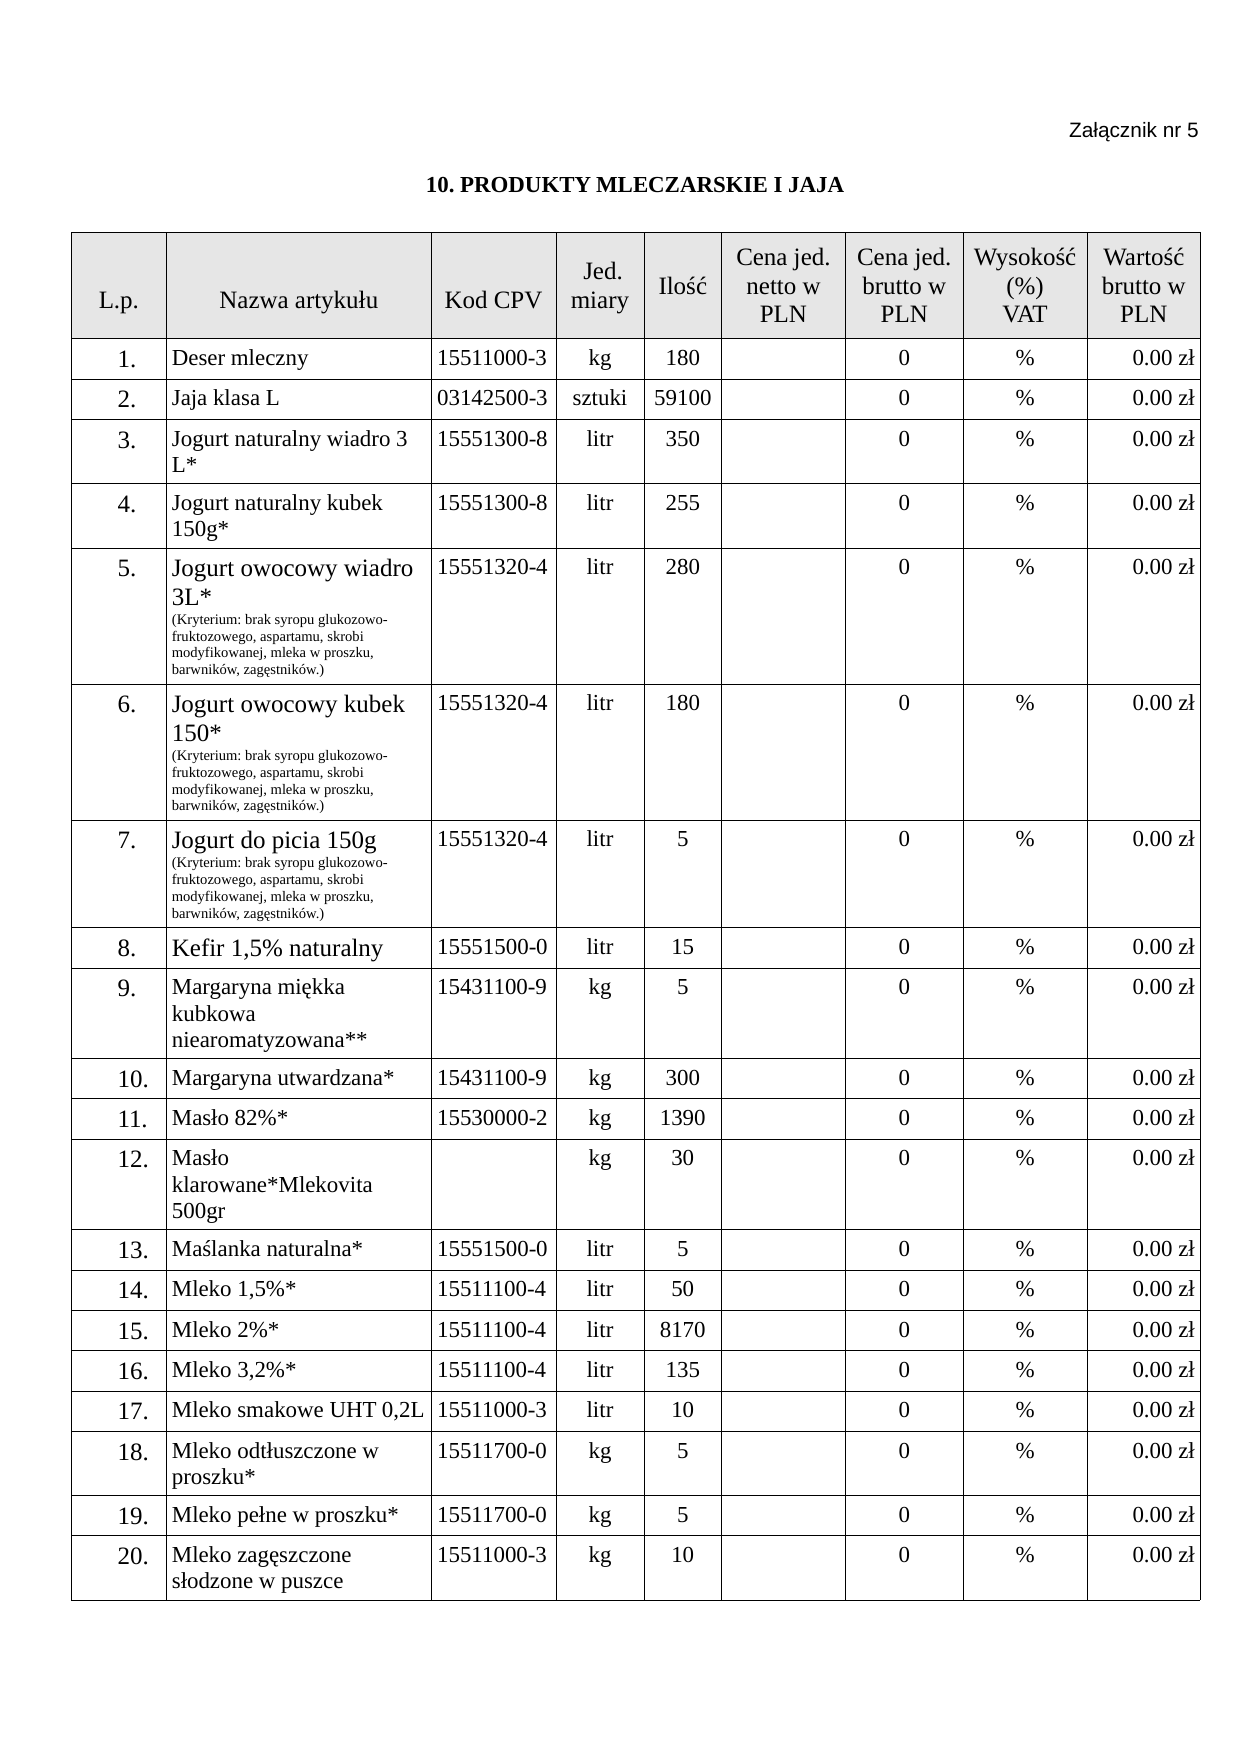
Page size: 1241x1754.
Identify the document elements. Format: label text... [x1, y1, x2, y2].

table_cell 15551300-8 [432, 484, 556, 547]
table_cell Mleko 2%* [167, 1311, 431, 1350]
table_cell [72, 1432, 166, 1495]
table_cell 15511100-4 [432, 1351, 556, 1391]
table_cell 0,00 zł [1088, 1271, 1200, 1310]
table_cell kg [557, 1059, 644, 1098]
table_cell 1390 [645, 1099, 721, 1139]
table_cell 0,00 zł [1088, 685, 1200, 820]
table_cell 15431100-9 [432, 969, 556, 1058]
table_cell [72, 484, 166, 547]
table_cell Mleko odtłuszczone w proszku* [167, 1432, 431, 1495]
table_cell [72, 1311, 166, 1350]
table_cell 50 [645, 1271, 721, 1310]
table_cell 135 [645, 1351, 721, 1391]
table_cell 0 [846, 821, 963, 927]
table_cell [72, 1271, 166, 1310]
table_cell Deser mleczny [167, 339, 431, 378]
table_cell % [964, 1392, 1087, 1431]
table_cell 0,00 zł [1088, 484, 1200, 547]
table_cell [722, 549, 845, 683]
table_cell % [964, 928, 1087, 967]
table_cell % [964, 969, 1087, 1058]
table_cell [722, 1496, 845, 1535]
table_cell [722, 1392, 845, 1431]
table_cell Masło klarowane*Mlekovita 500gr [167, 1140, 431, 1229]
table_cell 0 [846, 1271, 963, 1310]
table_cell kg [557, 1099, 644, 1139]
table_cell litr [557, 1311, 644, 1350]
table_cell 15551320-4 [432, 685, 556, 820]
table_header Jed. miary [557, 233, 644, 338]
table_cell litr [557, 1230, 644, 1269]
table_cell [722, 1059, 845, 1098]
table_cell [722, 1140, 845, 1229]
table_cell 0,00 zł [1088, 1311, 1200, 1350]
table_cell % [964, 339, 1087, 378]
table_cell 0 [846, 1230, 963, 1269]
table_cell 0 [846, 928, 963, 967]
table_cell 0 [846, 1392, 963, 1431]
table_cell [722, 969, 845, 1058]
table_cell [722, 821, 845, 927]
table_header Cena jed. netto w PLN [722, 233, 845, 338]
table_cell [72, 1059, 166, 1098]
table_cell 0 [846, 1496, 963, 1535]
table_cell 180 [645, 685, 721, 820]
table_cell 0,00 zł [1088, 1099, 1200, 1139]
table_cell [72, 549, 166, 683]
table_cell 15431100-9 [432, 1059, 556, 1098]
table_cell [72, 1140, 166, 1229]
table_cell [722, 1351, 845, 1391]
table_cell 350 [645, 420, 721, 483]
table_cell 15 [645, 928, 721, 967]
table_cell % [964, 1230, 1087, 1269]
table_cell [722, 928, 845, 967]
table_cell % [964, 1496, 1087, 1535]
table_header Ilość [645, 233, 721, 338]
table_cell 0,00 zł [1088, 1536, 1200, 1600]
table_cell 15511000-3 [432, 339, 556, 378]
table_cell 0,00 zł [1088, 1059, 1200, 1098]
table_cell 0,00 zł [1088, 1392, 1200, 1431]
table_cell 59100 [645, 380, 721, 419]
table_cell % [964, 1351, 1087, 1391]
table_cell litr [557, 420, 644, 483]
table_cell [72, 928, 166, 967]
table_cell Jogurt naturalny wiadro 3 L* [167, 420, 431, 483]
table_cell Jogurt do picia 150g (Kryterium: brak syropu glukozowo-fruktozowego, aspartamu, skrobi modyfikowanej, mleka w proszku, barwników, zagęstników.) [167, 821, 431, 927]
table_cell 255 [645, 484, 721, 547]
table_cell % [964, 1140, 1087, 1229]
table_cell 0 [846, 969, 963, 1058]
table_header Wartość brutto w PLN [1088, 233, 1200, 338]
table_cell 0,00 zł [1088, 1351, 1200, 1391]
table_cell 15551320-4 [432, 821, 556, 927]
table_cell [72, 1230, 166, 1269]
table_cell 0,00 zł [1088, 380, 1200, 419]
table_cell [432, 1140, 556, 1229]
table_cell 0,00 zł [1088, 1140, 1200, 1229]
table_cell 0 [846, 420, 963, 483]
table_cell Margaryna miękka kubkowa niearomatyzowana** [167, 969, 431, 1058]
table_cell litr [557, 1392, 644, 1431]
table_cell 0 [846, 1140, 963, 1229]
table_cell Mleko 1,5%* [167, 1271, 431, 1310]
table_cell % [964, 1311, 1087, 1350]
table_cell [72, 1099, 166, 1139]
table_header L.p. [72, 233, 166, 338]
table_cell [722, 1099, 845, 1139]
table_cell 15551500-0 [432, 928, 556, 967]
table_cell Jogurt owocowy wiadro 3L* (Kryterium: brak syropu glukozowo-fruktozowego, aspartamu, skrobi modyfikowanej, mleka w proszku, barwników, zagęstników.) [167, 549, 431, 683]
table_cell kg [557, 969, 644, 1058]
table_cell kg [557, 1140, 644, 1229]
table_cell [722, 484, 845, 547]
table_cell sztuki [557, 380, 644, 419]
table_cell [722, 1536, 845, 1600]
table_cell [722, 1311, 845, 1350]
table_cell 5 [645, 1496, 721, 1535]
table_cell 0,00 zł [1088, 339, 1200, 378]
table_cell litr [557, 685, 644, 820]
table_cell 8170 [645, 1311, 721, 1350]
table_cell % [964, 380, 1087, 419]
table_cell 0,00 zł [1088, 969, 1200, 1058]
table_cell 0,00 zł [1088, 1432, 1200, 1495]
table_cell 0,00 zł [1088, 549, 1200, 683]
table_cell litr [557, 484, 644, 547]
table_cell 0,00 zł [1088, 821, 1200, 927]
table_cell [72, 821, 166, 927]
table_cell 5 [645, 1230, 721, 1269]
table_cell 10 [645, 1536, 721, 1600]
table_cell [722, 380, 845, 419]
table_cell [72, 1392, 166, 1431]
table_cell Mleko smakowe UHT 0,2L [167, 1392, 431, 1431]
table_cell 0 [846, 1351, 963, 1391]
table_cell % [964, 685, 1087, 820]
table_cell 0 [846, 339, 963, 378]
table_cell % [964, 1059, 1087, 1098]
table_header Cena jed. brutto w PLN [846, 233, 963, 338]
table_cell [72, 1496, 166, 1535]
table_cell 0 [846, 380, 963, 419]
table_cell 15511100-4 [432, 1271, 556, 1310]
table_cell 15551300-8 [432, 420, 556, 483]
table_cell 0,00 zł [1088, 420, 1200, 483]
table_cell kg [557, 1432, 644, 1495]
table_cell 5 [645, 821, 721, 927]
text 10. PRODUKTY MLECZARSKIE I JAJA [71, 172, 1198, 198]
table_cell % [964, 549, 1087, 683]
table_cell 0 [846, 1099, 963, 1139]
table_cell % [964, 1536, 1087, 1600]
table_cell [722, 1432, 845, 1495]
table_cell Jogurt naturalny kubek 150g* [167, 484, 431, 547]
table_cell 0,00 zł [1088, 928, 1200, 967]
table_cell litr [557, 549, 644, 683]
table_cell 0 [846, 484, 963, 547]
table_cell [722, 1230, 845, 1269]
table_cell % [964, 821, 1087, 927]
table_cell Mleko 3,2%* [167, 1351, 431, 1391]
table_cell [72, 1351, 166, 1391]
table_cell litr [557, 1271, 644, 1310]
table_cell % [964, 420, 1087, 483]
table_cell 0 [846, 549, 963, 683]
table_cell 0,00 zł [1088, 1496, 1200, 1535]
table_cell [72, 969, 166, 1058]
table_header Nazwa artykułu [167, 233, 431, 338]
table_cell litr [557, 1351, 644, 1391]
table_cell Masło 82%* [167, 1099, 431, 1139]
table_cell [72, 685, 166, 820]
table_cell kg [557, 339, 644, 378]
table_cell Mleko pełne w proszku* [167, 1496, 431, 1535]
table_cell 5 [645, 969, 721, 1058]
table_cell [72, 339, 166, 378]
table_cell 180 [645, 339, 721, 378]
table_cell % [964, 1099, 1087, 1139]
table_cell 0 [846, 685, 963, 820]
table_cell 03142500-3 [432, 380, 556, 419]
table_cell [722, 685, 845, 820]
table_cell 10 [645, 1392, 721, 1431]
table_cell 0,00 zł [1088, 1230, 1200, 1269]
table_cell % [964, 484, 1087, 547]
table_cell kg [557, 1496, 644, 1535]
table_header Wysokość (%) VAT [964, 233, 1087, 338]
table_cell 0 [846, 1311, 963, 1350]
table_cell [72, 420, 166, 483]
table_cell 15511700-0 [432, 1496, 556, 1535]
table_cell % [964, 1432, 1087, 1495]
table_cell 15511000-3 [432, 1392, 556, 1431]
table_cell 0 [846, 1536, 963, 1600]
table_cell 0 [846, 1432, 963, 1495]
table_cell [72, 380, 166, 419]
table_cell Jogurt owocowy kubek 150* (Kryterium: brak syropu glukozowo-fruktozowego, aspartamu, skrobi modyfikowanej, mleka w proszku, barwników, zagęstników.) [167, 685, 431, 820]
table_cell [722, 339, 845, 378]
table_cell [722, 1271, 845, 1310]
table_cell 15511700-0 [432, 1432, 556, 1495]
table_cell litr [557, 928, 644, 967]
table_cell Kefir 1,5% naturalny [167, 928, 431, 967]
table_cell % [964, 1271, 1087, 1310]
table_cell kg [557, 1536, 644, 1600]
table_cell [72, 1536, 166, 1600]
table_cell Maślanka naturalna* [167, 1230, 431, 1269]
table_cell 15511100-4 [432, 1311, 556, 1350]
table_cell 15551320-4 [432, 549, 556, 683]
table_cell 280 [645, 549, 721, 683]
table_cell 15511000-3 [432, 1536, 556, 1600]
table_cell 5 [645, 1432, 721, 1495]
table_cell 15530000-2 [432, 1099, 556, 1139]
table_cell Jaja klasa L [167, 380, 431, 419]
table_cell 0 [846, 1059, 963, 1098]
table_cell litr [557, 821, 644, 927]
table_cell [722, 420, 845, 483]
table_cell 15551500-0 [432, 1230, 556, 1269]
table_cell Margaryna utwardzana* [167, 1059, 431, 1098]
table_header Kod CPV [432, 233, 556, 338]
table_cell 300 [645, 1059, 721, 1098]
table_cell Mleko zagęszczone słodzone w puszce [167, 1536, 431, 1600]
table_cell 30 [645, 1140, 721, 1229]
